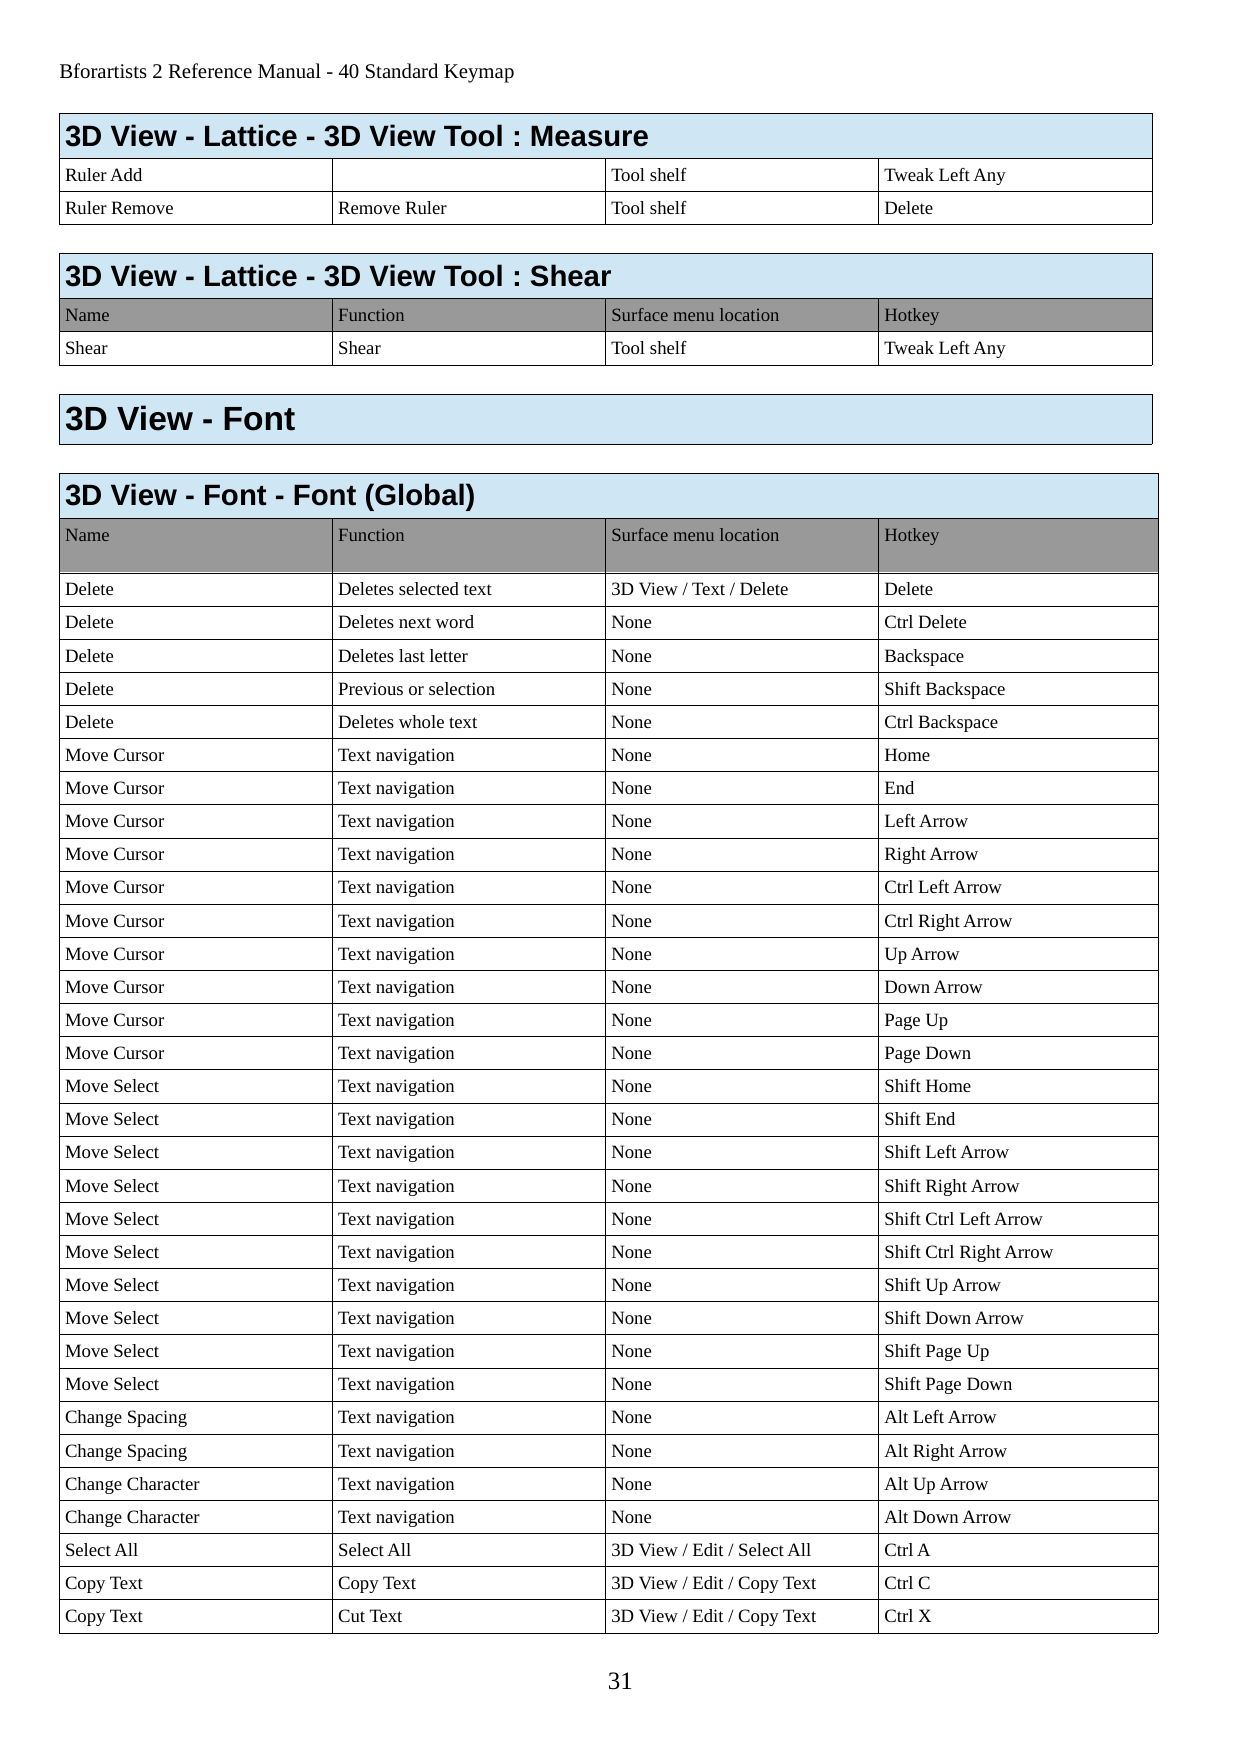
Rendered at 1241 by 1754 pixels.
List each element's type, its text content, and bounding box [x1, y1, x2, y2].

table_cell None [606, 1501, 878, 1533]
table_cell Text navigation [333, 1468, 605, 1500]
table_cell Text navigation [333, 1004, 605, 1036]
table_cell Delete [60, 574, 332, 606]
table_cell Move Select [60, 1335, 332, 1367]
table_cell None [606, 640, 878, 672]
table_cell Ctrl X [879, 1600, 1158, 1632]
table_cell None [606, 1236, 878, 1268]
table_cell None [606, 739, 878, 771]
table_cell Text navigation [333, 1335, 605, 1367]
table_cell Move Select [60, 1203, 332, 1235]
table_cell Shear [60, 332, 332, 364]
table_cell Text navigation [333, 938, 605, 970]
table_cell Remove Ruler [333, 192, 605, 224]
table_cell Shift Backspace [879, 673, 1158, 705]
table_cell [333, 159, 605, 191]
table_header 3D View - Lattice - 3D View Tool : Measure [60, 114, 1152, 158]
table_cell Left Arrow [879, 805, 1158, 837]
table_cell Change Spacing [60, 1402, 332, 1434]
table_cell Change Character [60, 1468, 332, 1500]
table_cell Page Up [879, 1004, 1158, 1036]
table_cell Text navigation [333, 1269, 605, 1301]
table_cell Shift Right Arrow [879, 1170, 1158, 1202]
table_cell None [606, 1170, 878, 1202]
table_cell 3D View / Edit / Copy Text [606, 1600, 878, 1632]
table_cell None [606, 839, 878, 871]
table_cell None [606, 1070, 878, 1102]
table_cell Select All [333, 1534, 605, 1566]
table_cell None [606, 1302, 878, 1334]
table_cell Page Down [879, 1037, 1158, 1069]
table_cell Delete [60, 607, 332, 639]
table_cell Move Select [60, 1236, 332, 1268]
table_cell None [606, 1335, 878, 1367]
table_cell Tool shelf [606, 332, 878, 364]
table_cell Shift Up Arrow [879, 1269, 1158, 1301]
table_cell Move Cursor [60, 872, 332, 904]
table_cell None [606, 938, 878, 970]
table_cell Deletes selected text [333, 574, 605, 606]
table_cell Copy Text [60, 1567, 332, 1599]
table_cell Ctrl Right Arrow [879, 905, 1158, 937]
table_cell Text navigation [333, 872, 605, 904]
table_cell Delete [879, 192, 1152, 224]
table_cell Name [60, 519, 332, 572]
table_header 3D View - Font [60, 395, 1152, 444]
table_cell Copy Text [60, 1600, 332, 1632]
table_cell None [606, 706, 878, 738]
table_cell Tweak Left Any [879, 159, 1152, 191]
table_cell Text navigation [333, 805, 605, 837]
table_cell Move Cursor [60, 1004, 332, 1036]
table_cell Hotkey [879, 519, 1158, 572]
table_cell Shift Ctrl Right Arrow [879, 1236, 1158, 1268]
table_cell Ctrl Delete [879, 607, 1158, 639]
table_cell End [879, 772, 1158, 804]
table_cell Delete [879, 574, 1158, 606]
table_cell Delete [60, 673, 332, 705]
table_cell Text navigation [333, 839, 605, 871]
table_cell None [606, 1104, 878, 1136]
table_cell Ctrl Backspace [879, 706, 1158, 738]
table_cell None [606, 1269, 878, 1301]
table_cell Shift End [879, 1104, 1158, 1136]
table_cell Move Cursor [60, 938, 332, 970]
table_cell None [606, 872, 878, 904]
table_cell Select All [60, 1534, 332, 1566]
table_cell Text navigation [333, 1501, 605, 1533]
table_cell Up Arrow [879, 938, 1158, 970]
table_header 3D View - Lattice - 3D View Tool : Shear [60, 254, 1152, 298]
table_cell Move Select [60, 1269, 332, 1301]
table_cell Hotkey [879, 299, 1152, 331]
table_cell None [606, 1004, 878, 1036]
table_cell Ruler Add [60, 159, 332, 191]
table_cell Alt Left Arrow [879, 1402, 1158, 1434]
table_cell Deletes last letter [333, 640, 605, 672]
table_cell None [606, 1203, 878, 1235]
table_cell Text navigation [333, 971, 605, 1003]
table_cell Text navigation [333, 1037, 605, 1069]
table_cell Tool shelf [606, 192, 878, 224]
table_cell Ctrl Left Arrow [879, 872, 1158, 904]
table_cell Text navigation [333, 905, 605, 937]
table_cell Shift Ctrl Left Arrow [879, 1203, 1158, 1235]
table_cell None [606, 805, 878, 837]
table_cell Move Cursor [60, 739, 332, 771]
table_cell Ctrl C [879, 1567, 1158, 1599]
table_cell Move Cursor [60, 805, 332, 837]
table_cell Text navigation [333, 1236, 605, 1268]
table_cell Ruler Remove [60, 192, 332, 224]
table_cell None [606, 673, 878, 705]
table_cell None [606, 607, 878, 639]
table_cell Surface menu location [606, 519, 878, 572]
table_cell Deletes next word [333, 607, 605, 639]
table_cell Shift Page Up [879, 1335, 1158, 1367]
table_cell Alt Up Arrow [879, 1468, 1158, 1500]
table_cell Down Arrow [879, 971, 1158, 1003]
table_cell Text navigation [333, 1369, 605, 1401]
table_cell None [606, 1037, 878, 1069]
table_cell None [606, 1137, 878, 1169]
table_cell Move Cursor [60, 839, 332, 871]
table_cell Shift Left Arrow [879, 1137, 1158, 1169]
table_cell Move Cursor [60, 772, 332, 804]
table_cell Tool shelf [606, 159, 878, 191]
table_cell Function [333, 299, 605, 331]
table_cell 3D View / Edit / Select All [606, 1534, 878, 1566]
table_cell None [606, 971, 878, 1003]
table_cell 3D View / Edit / Copy Text [606, 1567, 878, 1599]
table_cell Change Character [60, 1501, 332, 1533]
table_cell Text navigation [333, 772, 605, 804]
table_cell Text navigation [333, 739, 605, 771]
table_cell Shear [333, 332, 605, 364]
table_cell None [606, 1435, 878, 1467]
table_cell Shift Home [879, 1070, 1158, 1102]
table_cell Text navigation [333, 1070, 605, 1102]
table_cell Move Select [60, 1170, 332, 1202]
table_cell Text navigation [333, 1137, 605, 1169]
table_cell Text navigation [333, 1203, 605, 1235]
table_cell None [606, 1468, 878, 1500]
table_cell Move Select [60, 1070, 332, 1102]
table_cell Previous or selection [333, 673, 605, 705]
table_cell Alt Down Arrow [879, 1501, 1158, 1533]
table_cell Text navigation [333, 1302, 605, 1334]
table_cell Text navigation [333, 1104, 605, 1136]
table_cell Move Select [60, 1104, 332, 1136]
table_cell Move Select [60, 1302, 332, 1334]
table_cell Surface menu location [606, 299, 878, 331]
table_cell Name [60, 299, 332, 331]
table_cell Right Arrow [879, 839, 1158, 871]
table_cell Tweak Left Any [879, 332, 1152, 364]
table_cell Text navigation [333, 1402, 605, 1434]
table_cell Move Cursor [60, 905, 332, 937]
table_cell Copy Text [333, 1567, 605, 1599]
table_cell Delete [60, 640, 332, 672]
table_cell Move Cursor [60, 1037, 332, 1069]
table_cell Alt Right Arrow [879, 1435, 1158, 1467]
table_cell Ctrl A [879, 1534, 1158, 1566]
table_cell Deletes whole text [333, 706, 605, 738]
table_cell Move Select [60, 1369, 332, 1401]
table_cell 3D View / Text / Delete [606, 574, 878, 606]
table_cell Function [333, 519, 605, 572]
table_cell Shift Page Down [879, 1369, 1158, 1401]
table_cell Delete [60, 706, 332, 738]
table_cell None [606, 905, 878, 937]
table_cell Move Select [60, 1137, 332, 1169]
table_cell Text navigation [333, 1170, 605, 1202]
table_cell None [606, 1402, 878, 1434]
table_cell None [606, 1369, 878, 1401]
table_cell Move Cursor [60, 971, 332, 1003]
table_cell None [606, 772, 878, 804]
table_cell Shift Down Arrow [879, 1302, 1158, 1334]
table_cell Backspace [879, 640, 1158, 672]
table_cell Change Spacing [60, 1435, 332, 1467]
table_header 3D View - Font - Font (Global) [60, 474, 1158, 518]
table_cell Cut Text [333, 1600, 605, 1632]
table_cell Home [879, 739, 1158, 771]
table_cell Text navigation [333, 1435, 605, 1467]
